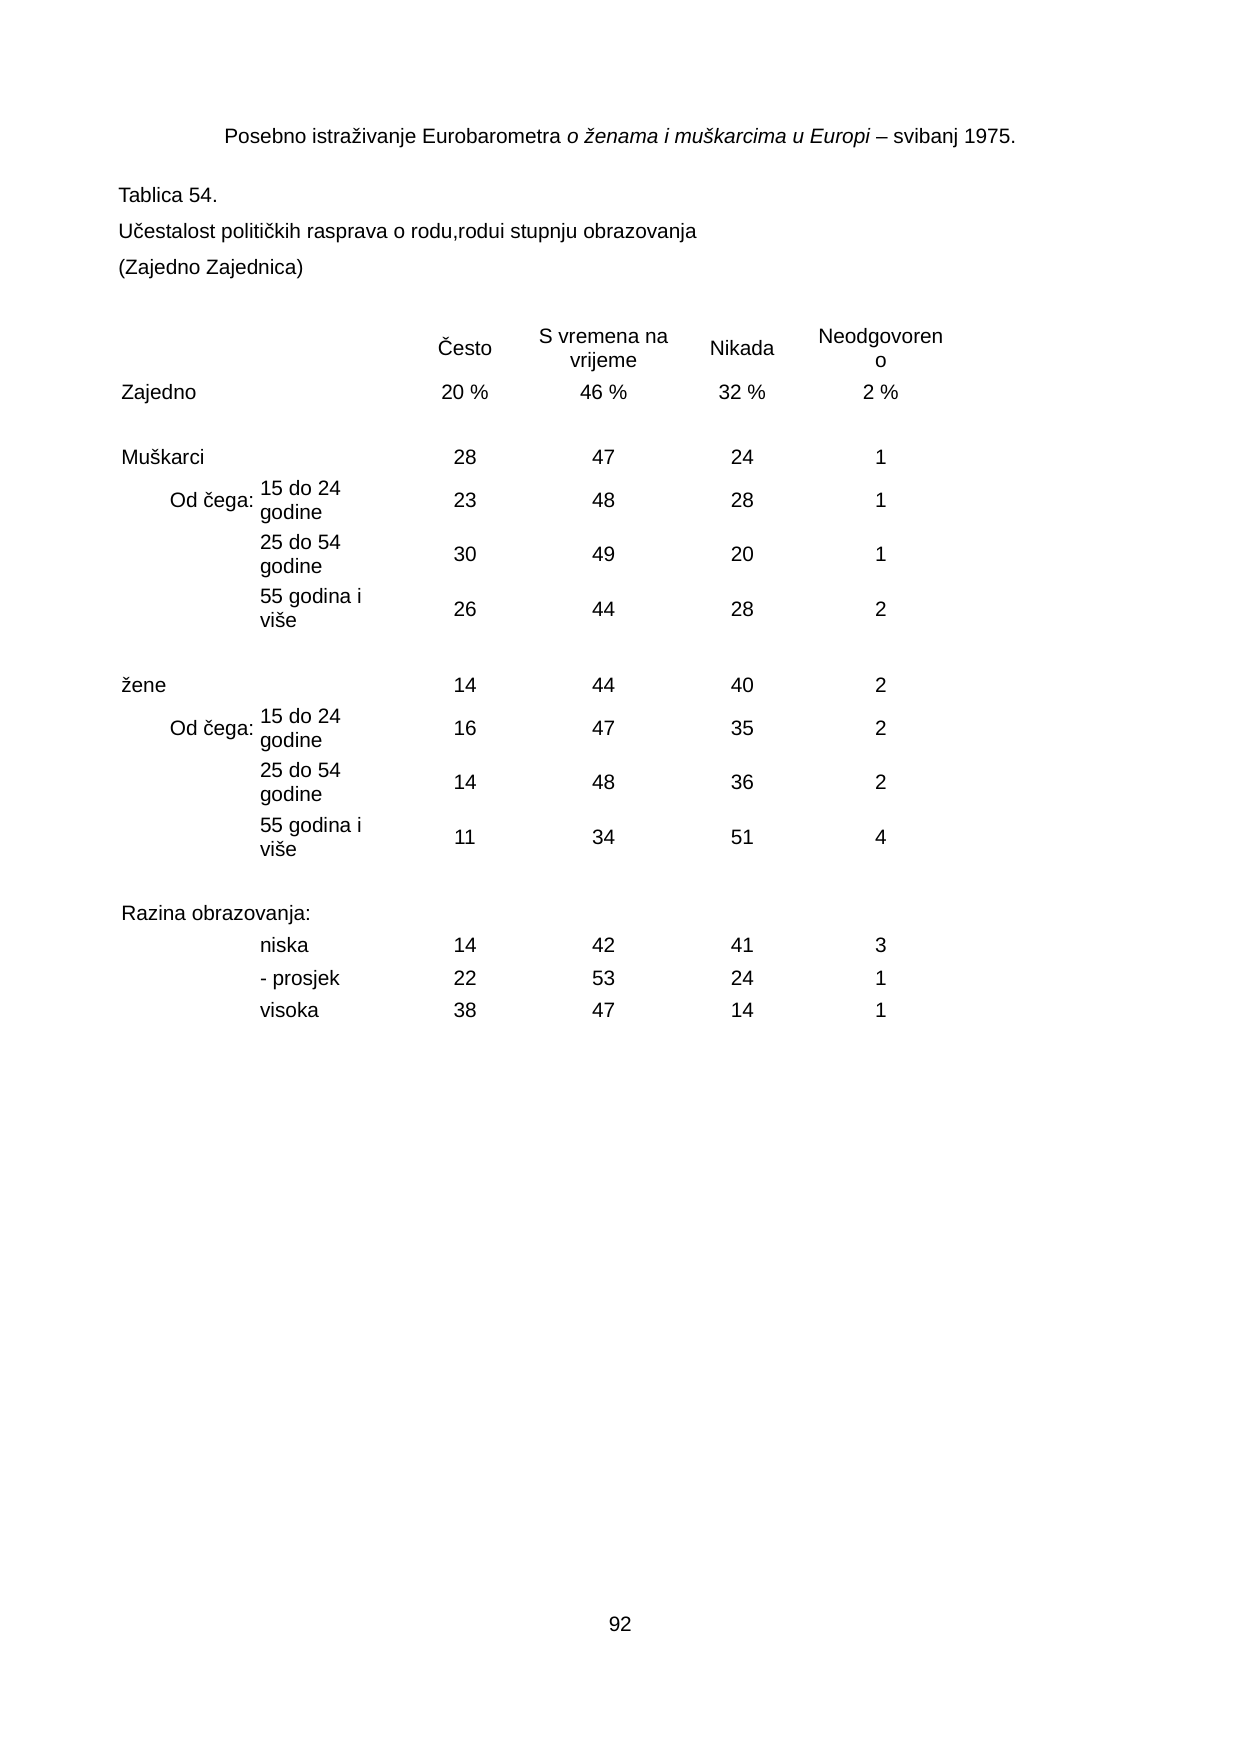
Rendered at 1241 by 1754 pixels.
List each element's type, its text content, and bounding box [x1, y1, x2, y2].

table_cell 1 [811, 473, 950, 527]
table_cell 26 [395, 580, 534, 636]
table_cell [118, 962, 257, 994]
table_cell [395, 636, 534, 669]
table_cell 44 [534, 580, 673, 636]
table_cell [118, 864, 257, 897]
table_cell 38 [395, 994, 534, 1026]
table_cell [257, 376, 395, 408]
table_cell 16 [395, 701, 534, 755]
table_cell niska [257, 929, 395, 962]
table_header Često [395, 320, 534, 376]
table_cell 20 [673, 527, 811, 580]
table_cell 2 [811, 755, 950, 808]
table_cell [257, 408, 395, 441]
table_cell 35 [673, 701, 811, 755]
table_cell 15 do 24 godine [257, 701, 395, 755]
table_cell [811, 897, 950, 929]
table_cell [811, 636, 950, 669]
table_cell [395, 408, 534, 441]
table_cell 41 [673, 929, 811, 962]
table_cell 14 [395, 669, 534, 701]
table_cell 55 godina i više [257, 809, 395, 864]
table_cell [673, 864, 811, 897]
table_cell 47 [534, 441, 673, 473]
table_header Neodgovoreno [811, 320, 950, 376]
table_cell 1 [811, 994, 950, 1026]
table_cell [118, 809, 257, 864]
table_cell [257, 441, 395, 473]
table_cell - prosjek [257, 962, 395, 994]
table_cell žene [118, 669, 257, 701]
table_header Nikada [673, 320, 811, 376]
table_cell 23 [395, 473, 534, 527]
text (Zajedno Zajednica) [118, 254, 1122, 278]
table_cell [257, 864, 395, 897]
table_cell 2 [811, 669, 950, 701]
table_cell [118, 580, 257, 636]
table_cell 2 [811, 580, 950, 636]
table_cell 44 [534, 669, 673, 701]
table_cell 28 [395, 441, 534, 473]
table_cell 48 [534, 755, 673, 808]
table_cell 20 % [395, 376, 534, 408]
table_header [118, 320, 257, 376]
table_cell [811, 408, 950, 441]
table_cell 51 [673, 809, 811, 864]
table_cell [534, 897, 673, 929]
table_cell [395, 897, 534, 929]
text Tablica 54. [118, 183, 1122, 207]
table_cell 14 [395, 929, 534, 962]
table_cell [118, 408, 257, 441]
table_cell [534, 408, 673, 441]
table_cell 1 [811, 441, 950, 473]
table_cell 24 [673, 441, 811, 473]
table_cell 14 [395, 755, 534, 808]
table_cell [673, 408, 811, 441]
table_cell [673, 897, 811, 929]
table_cell 28 [673, 580, 811, 636]
table_cell 2 [811, 701, 950, 755]
table_cell [118, 994, 257, 1026]
table_cell [534, 636, 673, 669]
table_cell 47 [534, 701, 673, 755]
table_cell Razina obrazovanja: [118, 897, 395, 929]
table_cell [118, 636, 257, 669]
table_cell 36 [673, 755, 811, 808]
table_cell 3 [811, 929, 950, 962]
table_cell [811, 864, 950, 897]
table_cell 25 do 54 godine [257, 527, 395, 580]
table_cell 49 [534, 527, 673, 580]
table_cell [118, 527, 257, 580]
table_cell 1 [811, 962, 950, 994]
table_cell Od čega: [118, 473, 257, 527]
table_cell 30 [395, 527, 534, 580]
table_cell 1 [811, 527, 950, 580]
table_cell 48 [534, 473, 673, 527]
table_cell 40 [673, 669, 811, 701]
table_header S vremena na vrijeme [534, 320, 673, 376]
table_cell 15 do 24 godine [257, 473, 395, 527]
table_cell 53 [534, 962, 673, 994]
table_cell 46 % [534, 376, 673, 408]
table_cell [257, 669, 395, 701]
table_cell 14 [673, 994, 811, 1026]
table_cell Muškarci [118, 441, 257, 473]
table_cell Zajedno [118, 376, 257, 408]
table_cell 32 % [673, 376, 811, 408]
text Učestalost političkih rasprava o rodu,rodui stupnju obrazovanja [118, 219, 1122, 243]
table_cell visoka [257, 994, 395, 1026]
table_cell 4 [811, 809, 950, 864]
table_cell [118, 929, 257, 962]
table_cell 55 godina i više [257, 580, 395, 636]
table_cell 34 [534, 809, 673, 864]
table_header [257, 320, 395, 376]
table_cell 11 [395, 809, 534, 864]
table_cell 47 [534, 994, 673, 1026]
table_cell 42 [534, 929, 673, 962]
table_cell [257, 636, 395, 669]
table_cell Od čega: [118, 701, 257, 755]
table_cell 25 do 54 godine [257, 755, 395, 808]
table_cell [534, 864, 673, 897]
table_cell [395, 864, 534, 897]
table_cell 22 [395, 962, 534, 994]
table_cell 28 [673, 473, 811, 527]
table_cell [118, 755, 257, 808]
table_cell [673, 636, 811, 669]
table_cell 2 % [811, 376, 950, 408]
table_cell 24 [673, 962, 811, 994]
